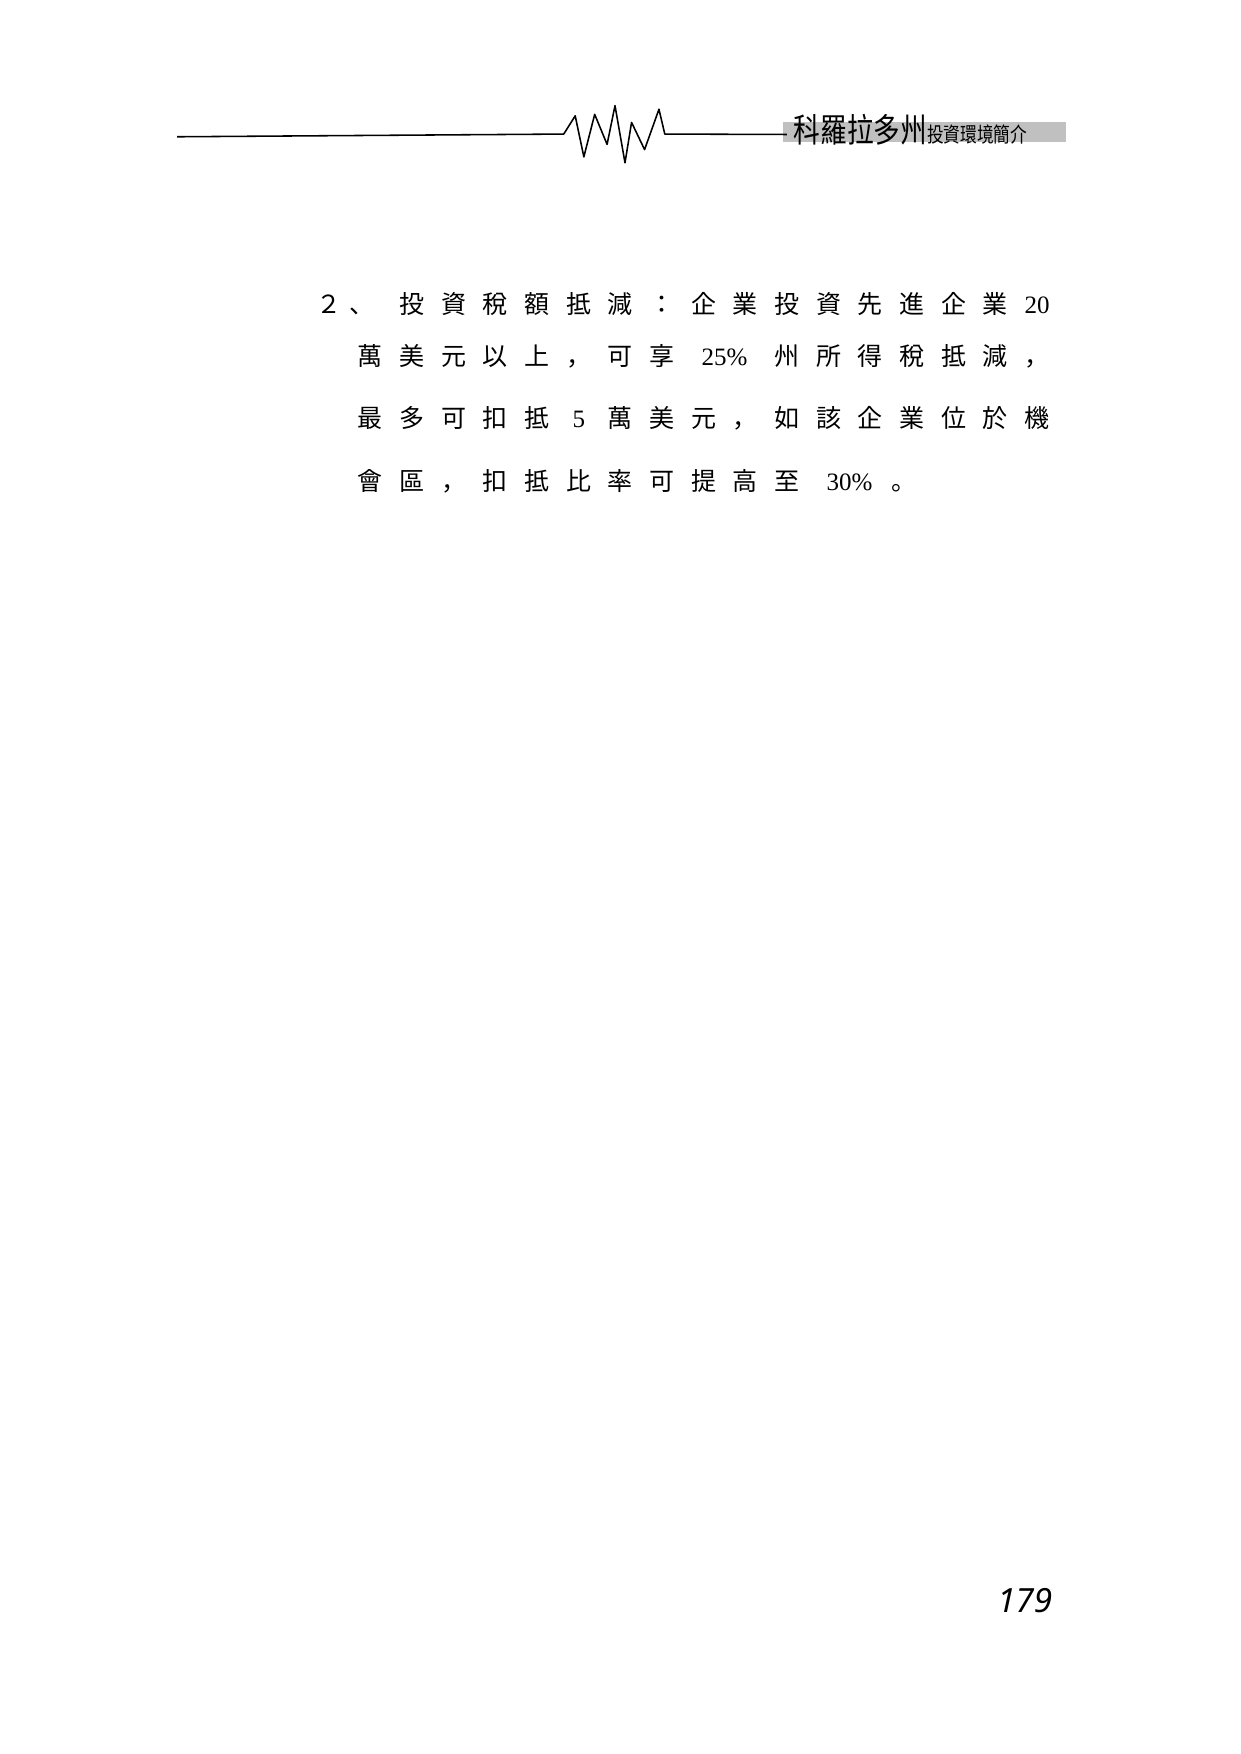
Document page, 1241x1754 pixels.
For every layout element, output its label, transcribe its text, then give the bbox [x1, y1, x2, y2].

text ２、投資稅額抵減：企業投資先進企業20萬美元以上，可享25%州所得稅抵減，最多可扣抵5萬美元，如該企業位於機會區，扣抵比率可提高至30%。 [281, 250, 1058, 500]
